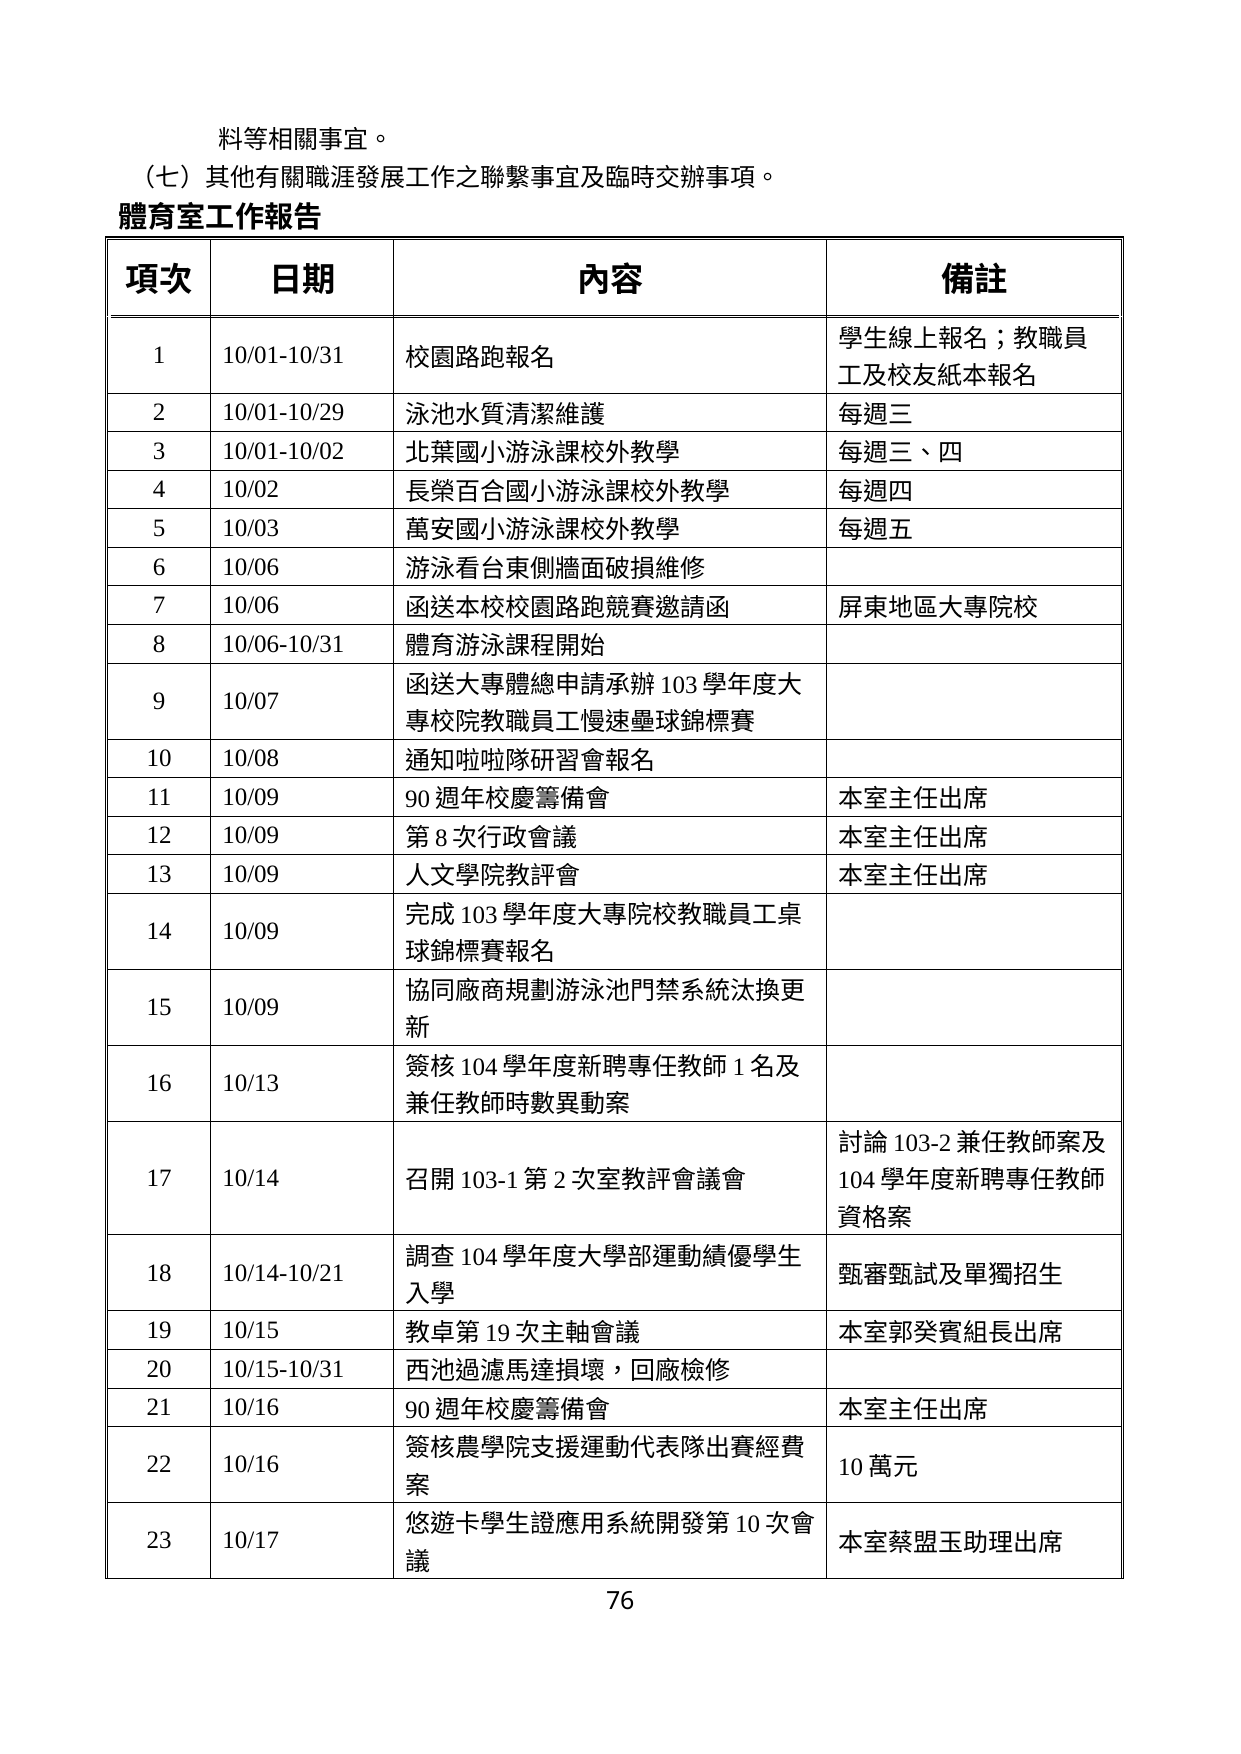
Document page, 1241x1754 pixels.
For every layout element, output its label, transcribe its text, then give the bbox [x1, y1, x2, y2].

table_cell 4 [108, 471, 210, 508]
table_cell [827, 894, 1121, 969]
table_header 備註 [827, 240, 1121, 314]
table_cell 9 [108, 664, 210, 738]
table_cell 第8次行政會議 [394, 817, 826, 854]
table_cell 13 [108, 855, 210, 893]
table_cell 西池過濾馬達損壞，回廠檢修 [394, 1350, 826, 1387]
table_cell 悠遊卡學生證應用系統開發第10次會議 [394, 1503, 826, 1578]
table_cell 每週五 [827, 509, 1121, 547]
table_cell 19 [108, 1311, 210, 1349]
table_cell 3 [108, 432, 210, 470]
table_cell 20 [108, 1350, 210, 1387]
table_cell 90週年校慶籌備會 [394, 778, 826, 816]
table_cell 學生線上報名；教職員工及校友紙本報名 [827, 315, 1121, 393]
table_cell 北葉國小游泳課校外教學 [394, 432, 826, 470]
table_cell 10/15 [211, 1311, 393, 1349]
table_cell 7 [108, 586, 210, 624]
table_cell 10/16 [211, 1427, 393, 1502]
table_cell 本室郭癸賓組長出席 [827, 1311, 1121, 1349]
table_cell 10/07 [211, 664, 393, 738]
table_cell 10/17 [211, 1503, 393, 1578]
table_cell 本室主任出席 [827, 778, 1121, 816]
table_cell 長榮百合國小游泳課校外教學 [394, 471, 826, 508]
table_cell 游泳看台東側牆面破損維修 [394, 548, 826, 585]
table_cell 10/16 [211, 1389, 393, 1426]
table_cell 2 [108, 394, 210, 431]
table_cell 簽核104學年度新聘專任教師1名及兼任教師時數異動案 [394, 1046, 826, 1121]
table_cell 屏東地區大專院校 [827, 586, 1121, 624]
table_cell 討論103-2兼任教師案及104學年度新聘專任教師資格案 [827, 1122, 1121, 1234]
table_cell 10/14-10/21 [211, 1235, 393, 1310]
table_cell 17 [108, 1122, 210, 1234]
table_cell 10/06 [211, 548, 393, 585]
table_cell 10/13 [211, 1046, 393, 1121]
table_cell 10/09 [211, 894, 393, 969]
table_cell 5 [108, 509, 210, 547]
table_cell 8 [108, 625, 210, 662]
table_cell 10/14 [211, 1122, 393, 1234]
table_cell 人文學院教評會 [394, 855, 826, 893]
table_cell 校園路跑報名 [394, 318, 826, 393]
table_cell 6 [108, 548, 210, 585]
table_cell 體育游泳課程開始 [394, 625, 826, 662]
table_cell 10/08 [211, 740, 393, 777]
table_cell 10/09 [211, 817, 393, 854]
table_cell 10/03 [211, 509, 393, 547]
table_cell [827, 1350, 1121, 1387]
table_cell 22 [108, 1427, 210, 1502]
table_cell 16 [108, 1046, 210, 1121]
table_cell 函送大專體總申請承辦103學年度大專校院教職員工慢速壘球錦標賽 [394, 664, 826, 738]
table_cell [827, 1046, 1121, 1121]
table_cell 10/09 [211, 970, 393, 1045]
table_header 項次 [108, 240, 210, 314]
table_cell [827, 664, 1121, 738]
table_cell 18 [108, 1235, 210, 1310]
table_cell 21 [108, 1389, 210, 1426]
text （七）其他有關職涯發展工作之聯繫事宜及臨時交辦事項。 [118, 157, 1122, 194]
table_cell 每週三 [827, 394, 1121, 431]
table_cell 10/02 [211, 471, 393, 508]
table_cell 10 [108, 740, 210, 777]
table_header 日期 [211, 240, 393, 314]
table_cell 10/15-10/31 [211, 1350, 393, 1387]
table_cell 23 [108, 1503, 210, 1578]
table_cell 通知啦啦隊研習會報名 [394, 740, 826, 777]
table_cell 每週三、四 [827, 432, 1121, 470]
table_cell 本室主任出席 [827, 1389, 1121, 1426]
table_cell 10/06 [211, 586, 393, 624]
table_cell 調查104學年度大學部運動績優學生入學 [394, 1235, 826, 1310]
table_cell 11 [108, 778, 210, 816]
table_cell 本室主任出席 [827, 855, 1121, 893]
table_cell 本室主任出席 [827, 817, 1121, 854]
table_cell 10/06-10/31 [211, 625, 393, 662]
table_cell 召開103-1第2次室教評會議會 [394, 1122, 826, 1234]
table_cell 本室蔡盟玉助理出席 [827, 1503, 1121, 1578]
table_cell 每週四 [827, 471, 1121, 508]
table_cell 10/01-10/29 [211, 394, 393, 431]
table_cell 簽核農學院支援運動代表隊出賽經費案 [394, 1427, 826, 1502]
table_cell 萬安國小游泳課校外教學 [394, 509, 826, 547]
table_cell [827, 625, 1121, 662]
text 體育室工作報告 [118, 194, 1122, 236]
table_cell 甄審甄試及單獨招生 [827, 1235, 1121, 1310]
table_cell 10/09 [211, 778, 393, 816]
table_cell 12 [108, 817, 210, 854]
table_cell 泳池水質清潔維護 [394, 394, 826, 431]
table_cell [827, 970, 1121, 1045]
table_cell 10/09 [211, 855, 393, 893]
table_cell 1 [108, 315, 210, 393]
table_cell 10/01-10/31 [211, 318, 393, 393]
table_cell 完成103學年度大專院校教職員工桌球錦標賽報名 [394, 894, 826, 969]
table_cell [827, 548, 1121, 585]
table_cell 14 [108, 894, 210, 969]
table_cell 協同廠商規劃游泳池門禁系統汰換更新 [394, 970, 826, 1045]
table_cell 教卓第19次主軸會議 [394, 1311, 826, 1349]
table_header 內容 [394, 240, 826, 314]
table_cell 函送本校校園路跑競賽邀請函 [394, 586, 826, 624]
table_cell 10/01-10/02 [211, 432, 393, 470]
table_cell 90週年校慶籌備會 [394, 1389, 826, 1426]
table_cell 15 [108, 970, 210, 1045]
table_cell [827, 740, 1121, 777]
text 料等相關事宜。 [118, 119, 1122, 157]
table_cell 10萬元 [827, 1427, 1121, 1502]
